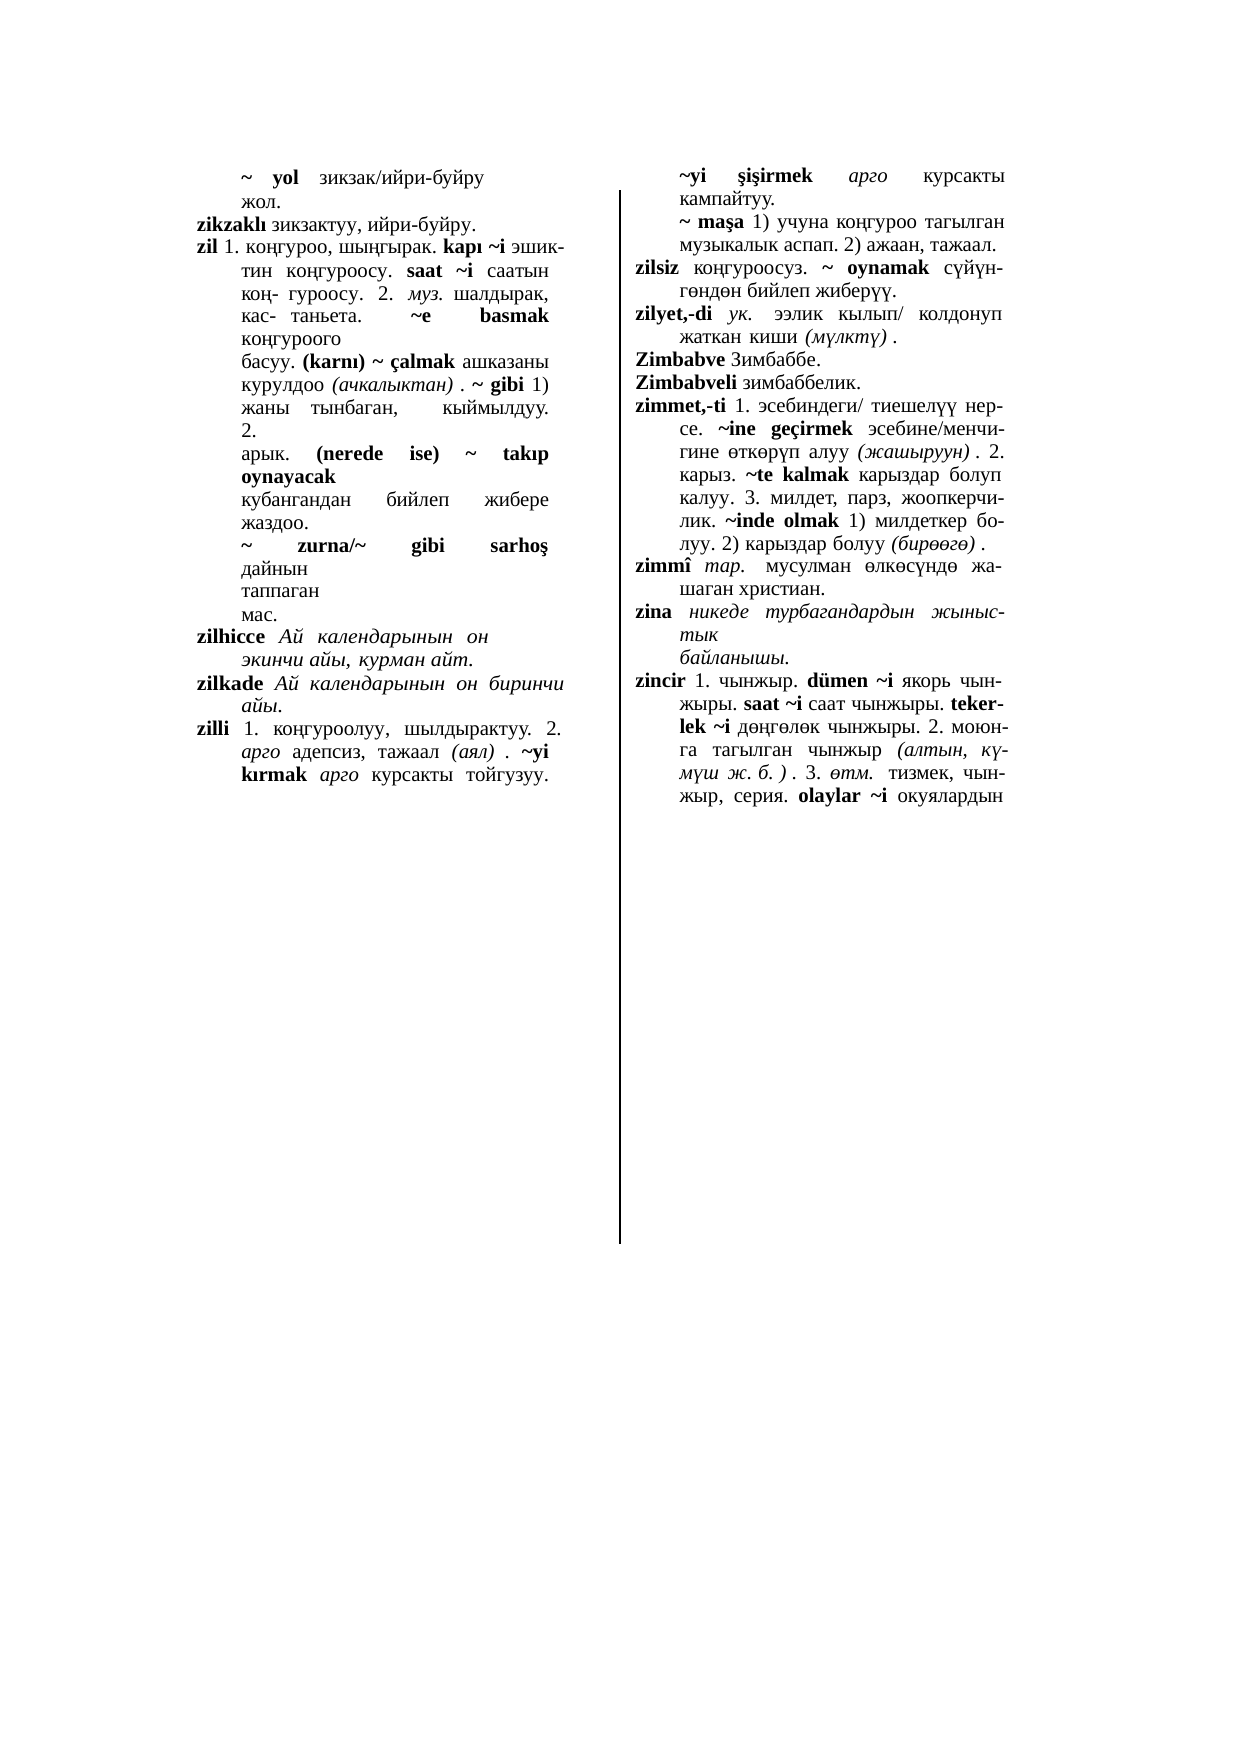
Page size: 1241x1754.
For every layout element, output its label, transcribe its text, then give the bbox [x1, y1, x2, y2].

text Zimbabveli зимбаббелик. [635, 371, 1065, 394]
text ~ zurna/~ gibi sarhoş дайнын [241, 534, 548, 579]
text zil 1. коңгуроо, шыңгырак. kapı ~i эшик- [197, 236, 609, 258]
text zilyet,-di ук. ээлик кылып/ колдонуп жаткан киши (мүлктү) . [635, 302, 1004, 348]
text жыр, серия. olaylar ~i окуялардын [679, 784, 1005, 807]
text zincir 1. чынжыр. dümen ~i якорь чын- жыры. saat ~i саат чынжыры. teker- [635, 669, 1005, 715]
text lek ~i дөңгөлөк чынжыры. 2. моюн- га тагылган чынжыр (алтын, кү- мүш ж. б. ) . 3. өтм. тизмек, чын- [679, 715, 1008, 784]
text таппаган мас. [241, 579, 345, 626]
text Zimbabve Зимбаббе. [635, 348, 1065, 371]
text гөндөн бийлеп жиберүү. [679, 279, 898, 302]
text се. ~ine geçirmek эсебине/менчи- гине өткөрүп алуу (жашыруун) . 2. карыз. ~te kalmak карыздар болуп [679, 417, 1005, 486]
text тык байланышы. [679, 623, 838, 669]
text ~ maşa 1) учуна коңгуроо тагылган музыкалык аспап. 2) ажаан, тажаал. [679, 211, 1004, 256]
text кубангандан бийлеп жибере жаздоо. [241, 488, 549, 534]
text калуу. 3. милдет, парз, жоопкерчи- лик. ~inde olmak 1) милдеткер бо- луу. 2) карыздар болуу (бирөөгө) . [679, 486, 1004, 554]
text zimmet,-ti 1. эсебиндеги/ тиешелүү нер- [635, 394, 1039, 417]
text ~yi şişirmek арго курсакты кампайтуу. [679, 164, 1005, 210]
text zilsiz коңгуроосуз. ~ oynamak сүйүн- [635, 256, 1065, 279]
text zilkade Ай календарынын он биринчи айы. [197, 672, 585, 717]
text zilhicce Ай календарынын он экинчи айы, курман айт. [197, 626, 549, 671]
text арык. (nerede ise) ~ takıp oynayacak [241, 442, 549, 488]
text zimmî тар. мусулман өлкөсүндө жа- шаган христиан. [635, 554, 1054, 600]
text тин коңгуроосу. saat ~i саатын коң- гуроосу. 2. муз. шалдырак, кас- таньета. ~e basmak коңгуроого [241, 259, 549, 350]
text zina никеде турбагандардын жыныс- [635, 600, 1065, 623]
text арго адепсиз, тажаал (аял) . ~yi kırmak арго курсакты тойгузуу. [241, 740, 549, 786]
text zilli 1. коңгуроолуу, шылдырактуу. 2. [197, 717, 609, 740]
text zikzaklı зикзактуу, ийри-буйру. [197, 213, 609, 236]
text ~ yol зикзак/ийри-буйру жол. [241, 164, 484, 213]
text басуу. (karnı) ~ çalmak ашказаны курулдоо (ачкалыктан) . ~ gibi 1) жаны тынбаган, кыймылдуу. 2. [241, 350, 549, 442]
